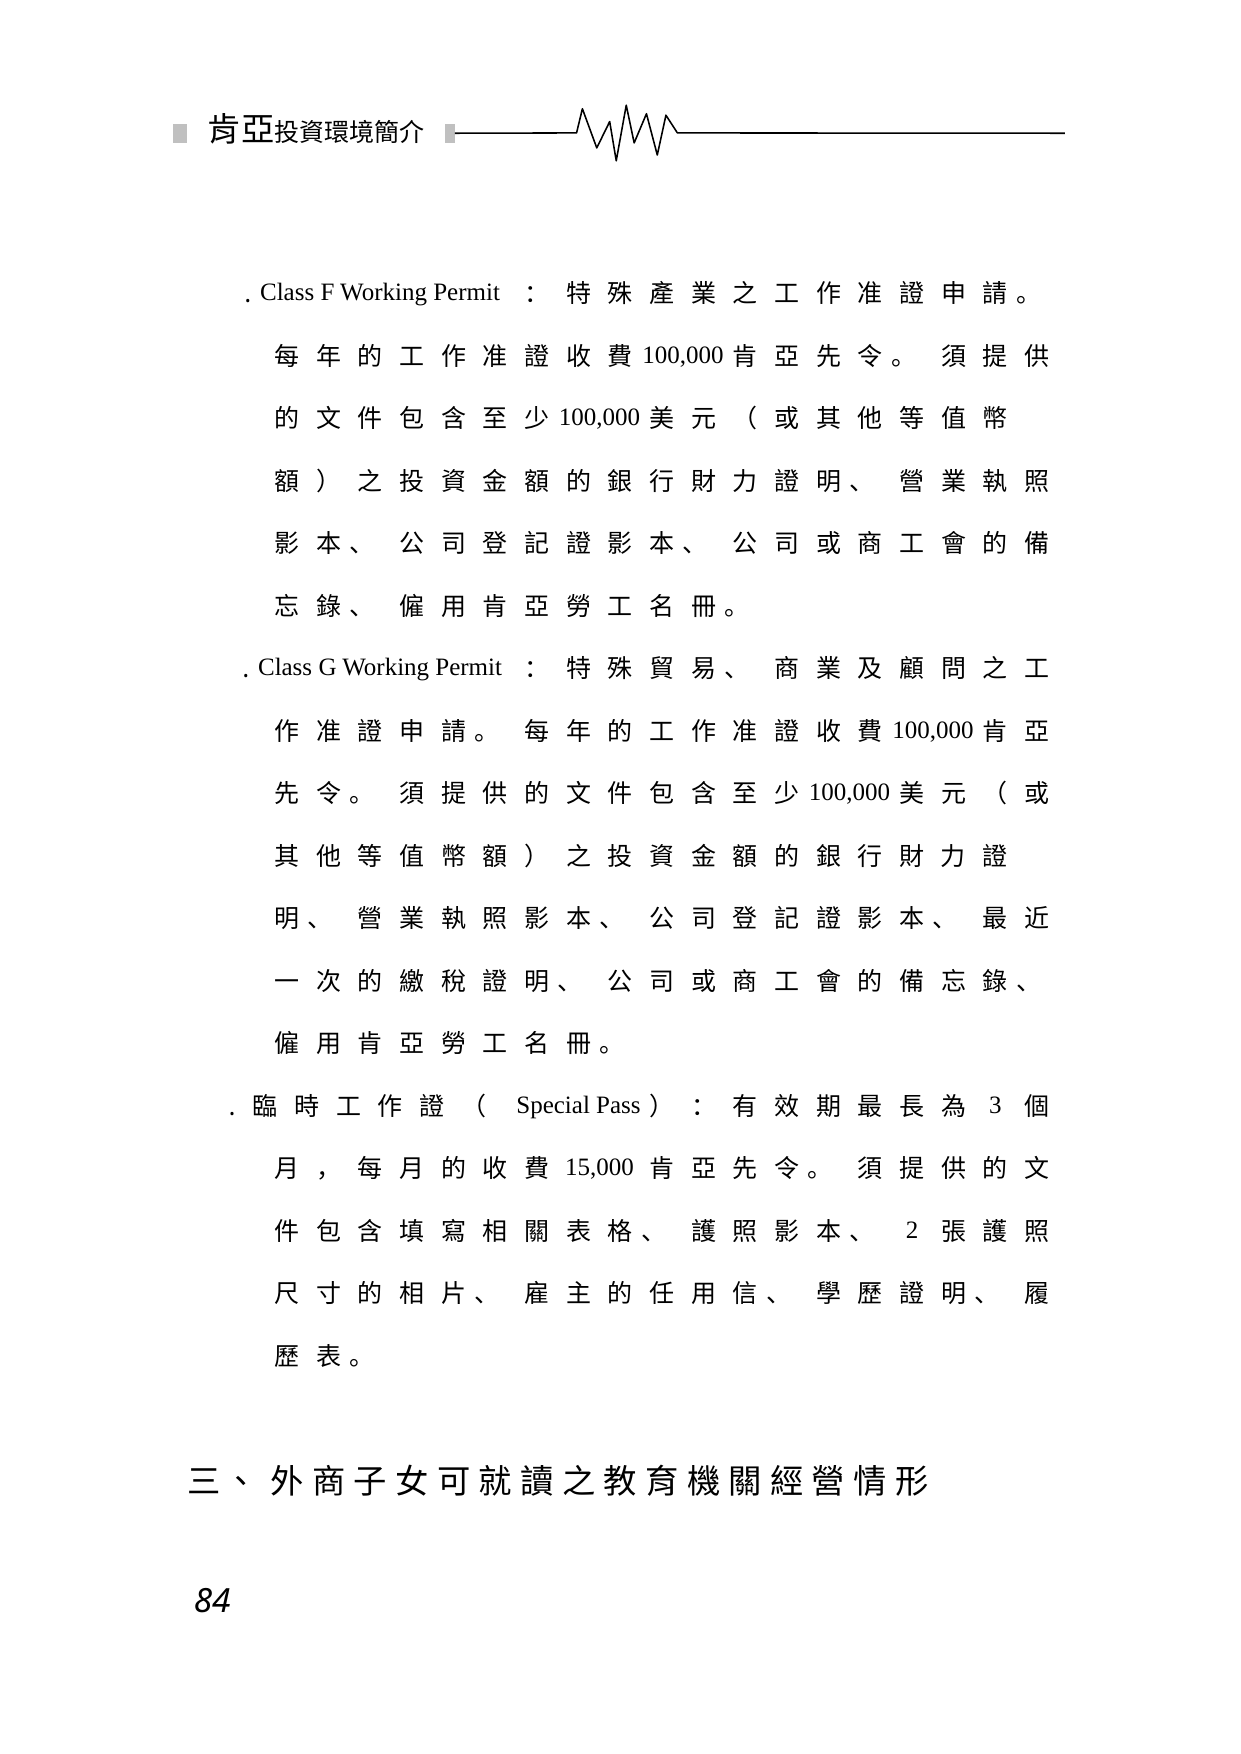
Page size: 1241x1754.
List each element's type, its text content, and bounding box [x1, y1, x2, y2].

text ․ Class F Working Permit：特殊產業之工作准證申請。每年的工作准證收費100,000肯亞先令。須提供的文件包含至少100,000美元（或其他等值幣額）之投資金額的銀行財力證明、營業執照影本、公司登記證影本、公司或商工會的備忘錄、僱用肯亞勞工名冊。 [207, 250, 1058, 625]
text ․ 臨時工作證（Special Pass）：有效期最長為3個月，每月的收費15,000肯亞先令。須提供的文件包含填寫相關表格、護照影本、2張護照尺寸的相片、雇主的任用信、學歷證明、履歷表。 [207, 1063, 1058, 1375]
text 三、外商子女可就讀之教育機關經營情形 [183, 1438, 1058, 1500]
text ․ Class G Working Permit：特殊貿易、商業及顧問之工作准證申請。每年的工作准證收費100,000肯亞先令。須提供的文件包含至少100,000美元（或其他等值幣額）之投資金額的銀行財力證明、營業執照影本、公司登記證影本、最近一次的繳稅證明、公司或商工會的備忘錄、僱用肯亞勞工名冊。 [207, 625, 1058, 1063]
